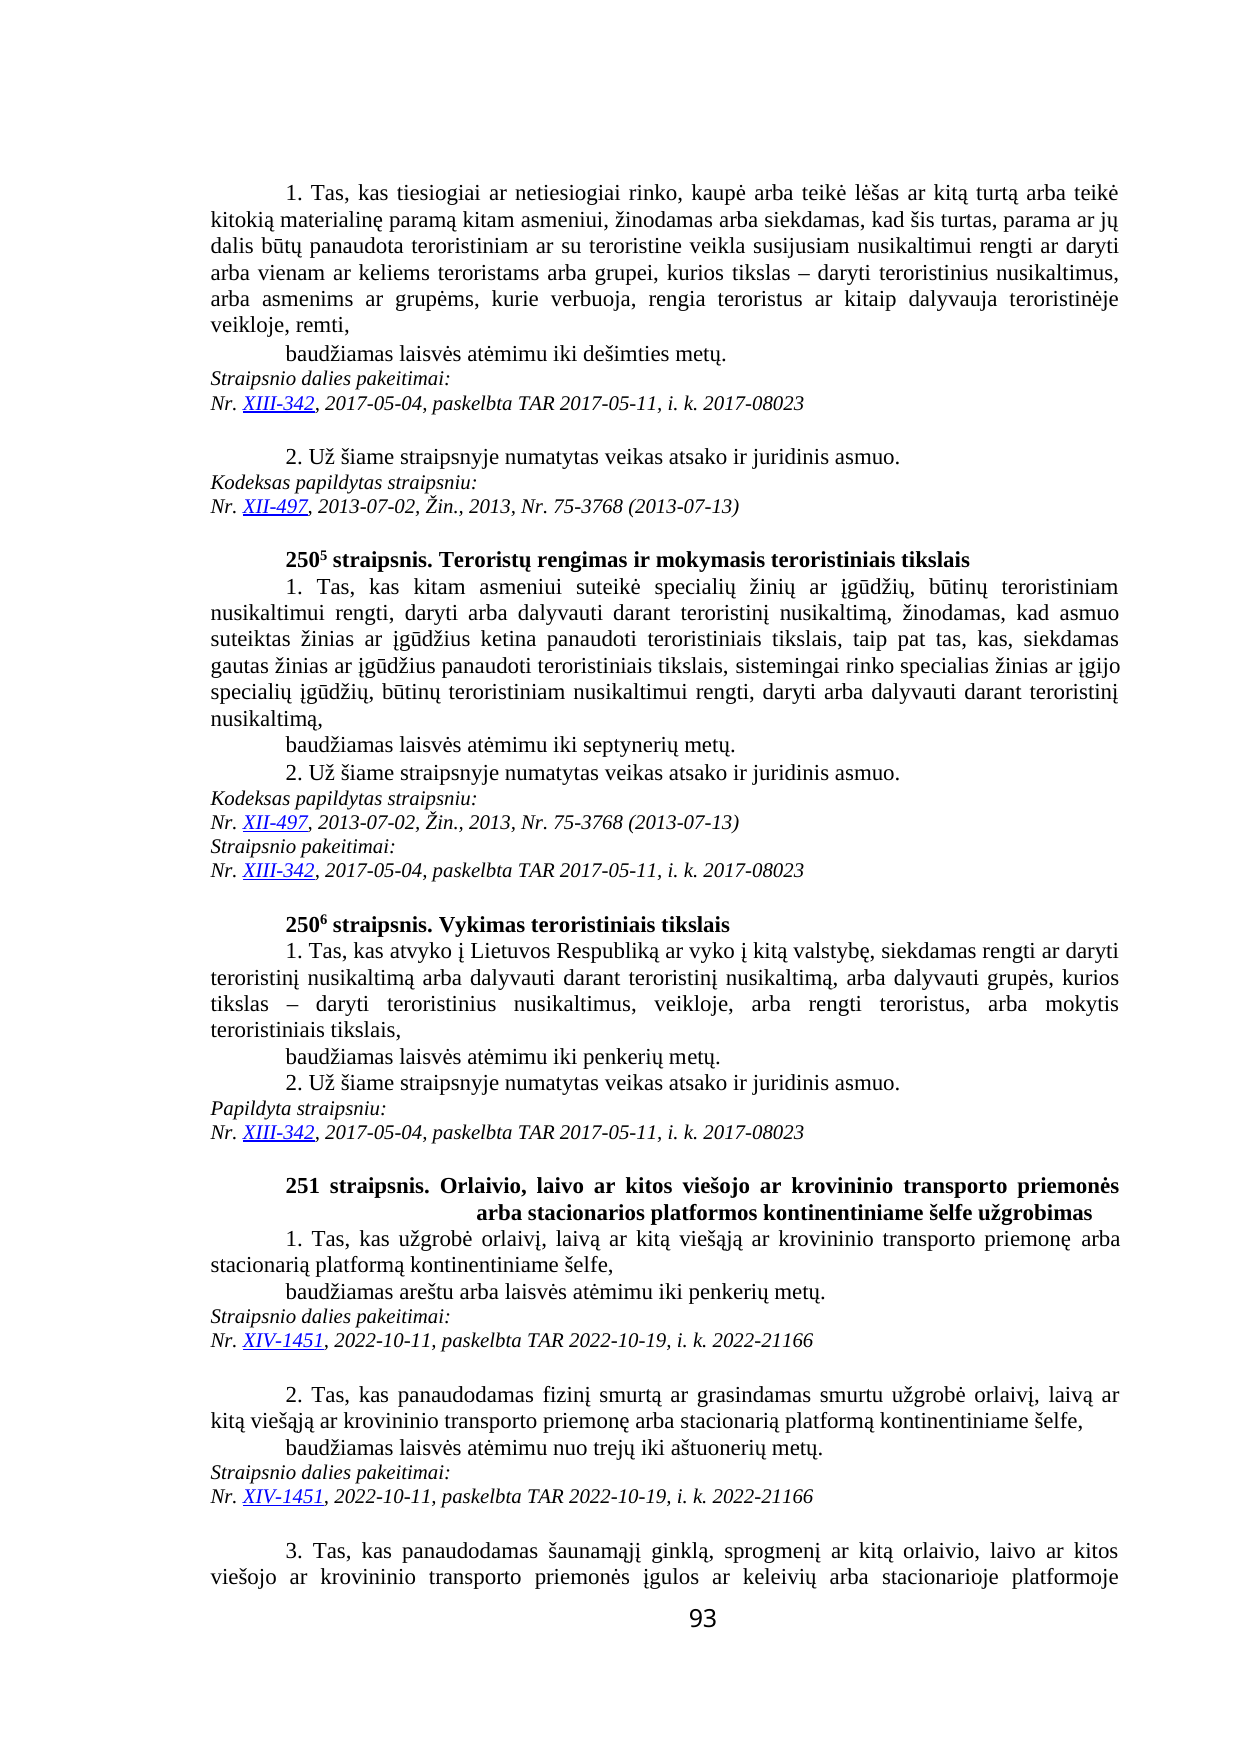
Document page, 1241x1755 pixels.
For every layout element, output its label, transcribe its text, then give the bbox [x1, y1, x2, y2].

text Straipsnio dalies pakeitimai: [210, 1304, 1120, 1328]
text Straipsnio dalies pakeitimai: [210, 1460, 1120, 1484]
text 251 straipsnis. Orlaivio, laivo ar kitos viešojo ar krovininio transporto priemonės arba stacionarios platformos kontinentiniame šelfe užgrobimas [285, 1172, 1120, 1225]
text Nr. XIII-342, 2017-05-04, paskelbta TAR 2017-05-11, i. k. 2017-08023 [210, 858, 1120, 882]
text 1. Tas, kas atvyko į Lietuvos Respubliką ar vyko į kitą valstybę, siekdamas rengti ar daryti teroristinį nusikaltimą arba dalyvauti darant teroristinį nusikaltimą, arba dalyvauti grupės, kurios tikslas – daryti teroristinius nusikaltimus, veikloje, arba rengti teroristus, arba mokytis teroristiniais tikslais, [210, 937, 1120, 1043]
text Nr. XIV-1451, 2022-10-11, paskelbta TAR 2022-10-19, i. k. 2022-21166 [210, 1328, 1120, 1352]
text Nr. XII-497, 2013-07-02, Žin., 2013, Nr. 75-3768 (2013-07-13) [210, 810, 1120, 834]
text baudžiamas laisvės atėmimu nuo trejų iki aštuonerių metų. [210, 1434, 1120, 1460]
text 1. Tas, kas kitam asmeniui suteikė specialių žinių ar įgūdžių, būtinų teroristiniam nusikaltimui rengti, daryti arba dalyvauti darant teroristinį nusikaltimą, žinodamas, kad asmuo suteiktas žinias ar įgūdžius ketina panaudoti teroristiniais tikslais, taip pat tas, kas, siekdamas gautas žinias ar įgūdžius panaudoti teroristiniais tikslais, sistemingai rinko specialias žinias ar įgijo specialių įgūdžių, būtinų teroristiniam nusikaltimui rengti, daryti arba dalyvauti darant teroristinį nusikaltimą, [210, 573, 1120, 731]
text Nr. XIII-342, 2017-05-04, paskelbta TAR 2017-05-11, i. k. 2017-08023 [210, 390, 1120, 414]
text Nr. XII-497, 2013-07-02, Žin., 2013, Nr. 75-3768 (2013-07-13) [210, 494, 1120, 518]
text Straipsnio dalies pakeitimai: [210, 366, 1120, 390]
text Straipsnio pakeitimai: [210, 834, 1120, 858]
text Nr. XIV-1451, 2022-10-11, paskelbta TAR 2022-10-19, i. k. 2022-21166 [210, 1484, 1120, 1508]
text Papildyta straipsniu: [210, 1096, 1120, 1119]
text baudžiamas laisvės atėmimu iki septynerių metų. [210, 731, 1120, 757]
text baudžiamas laisvės atėmimu iki penkerių metų. [210, 1043, 1120, 1069]
text 2. Už šiame straipsnyje numatytas veikas atsako ir juridinis asmuo. [210, 443, 1120, 469]
text 2. Už šiame straipsnyje numatytas veikas atsako ir juridinis asmuo. [210, 757, 1120, 786]
text 1. Tas, kas tiesiogiai ar netiesiogiai rinko, kaupė arba teikė lėšas ar kitą turtą arba teikė kitokią materialinę paramą kitam asmeniui, žinodamas arba siekdamas, kad šis turtas, parama ar jų dalis būtų panaudota teroristiniam ar su teroristine veikla susijusiam nusikaltimui rengti ar daryti arba vienam ar keliems teroristams arba grupei, kurios tikslas – daryti teroristinius nusikaltimus, arba asmenims ar grupėms, kurie verbuoja, rengia teroristus ar kitaip dalyvauja teroristinėje veikloje, remti, [210, 179, 1120, 338]
text baudžiamas laisvės atėmimu iki dešimties metų. [210, 338, 1120, 366]
text baudžiamas areštu arba laisvės atėmimu iki penkerių metų. [210, 1278, 1120, 1304]
text 2. Tas, kas panaudodamas fizinį smurtą ar grasindamas smurtu užgrobė orlaivį, laivą ar kitą viešąją ar krovininio transporto priemonę arba stacionarią platformą kontinentiniame šelfe, [210, 1381, 1120, 1434]
text Kodeksas papildytas straipsniu: [210, 469, 1120, 494]
text Kodeksas papildytas straipsniu: [210, 786, 1120, 810]
text 2505 straipsnis. Teroristų rengimas ir mokymasis teroristiniais tikslais [210, 546, 1120, 573]
text 1. Tas, kas užgrobė orlaivį, laivą ar kitą viešąją ar krovininio transporto priemonę arba stacionarią platformą kontinentiniame šelfe, [210, 1225, 1120, 1278]
text 3. Tas, kas panaudodamas šaunamąjį ginklą, sprogmenį ar kitą orlaivio, laivo ar kitos viešojo ar krovininio transporto priemonės įgulos ar keleivių arba stacionarioje platformoje [210, 1537, 1120, 1590]
text 2. Už šiame straipsnyje numatytas veikas atsako ir juridinis asmuo. [210, 1069, 1120, 1096]
text 2506 straipsnis. Vykimas teroristiniais tikslais [210, 911, 1120, 937]
text Nr. XIII-342, 2017-05-04, paskelbta TAR 2017-05-11, i. k. 2017-08023 [210, 1119, 1120, 1144]
